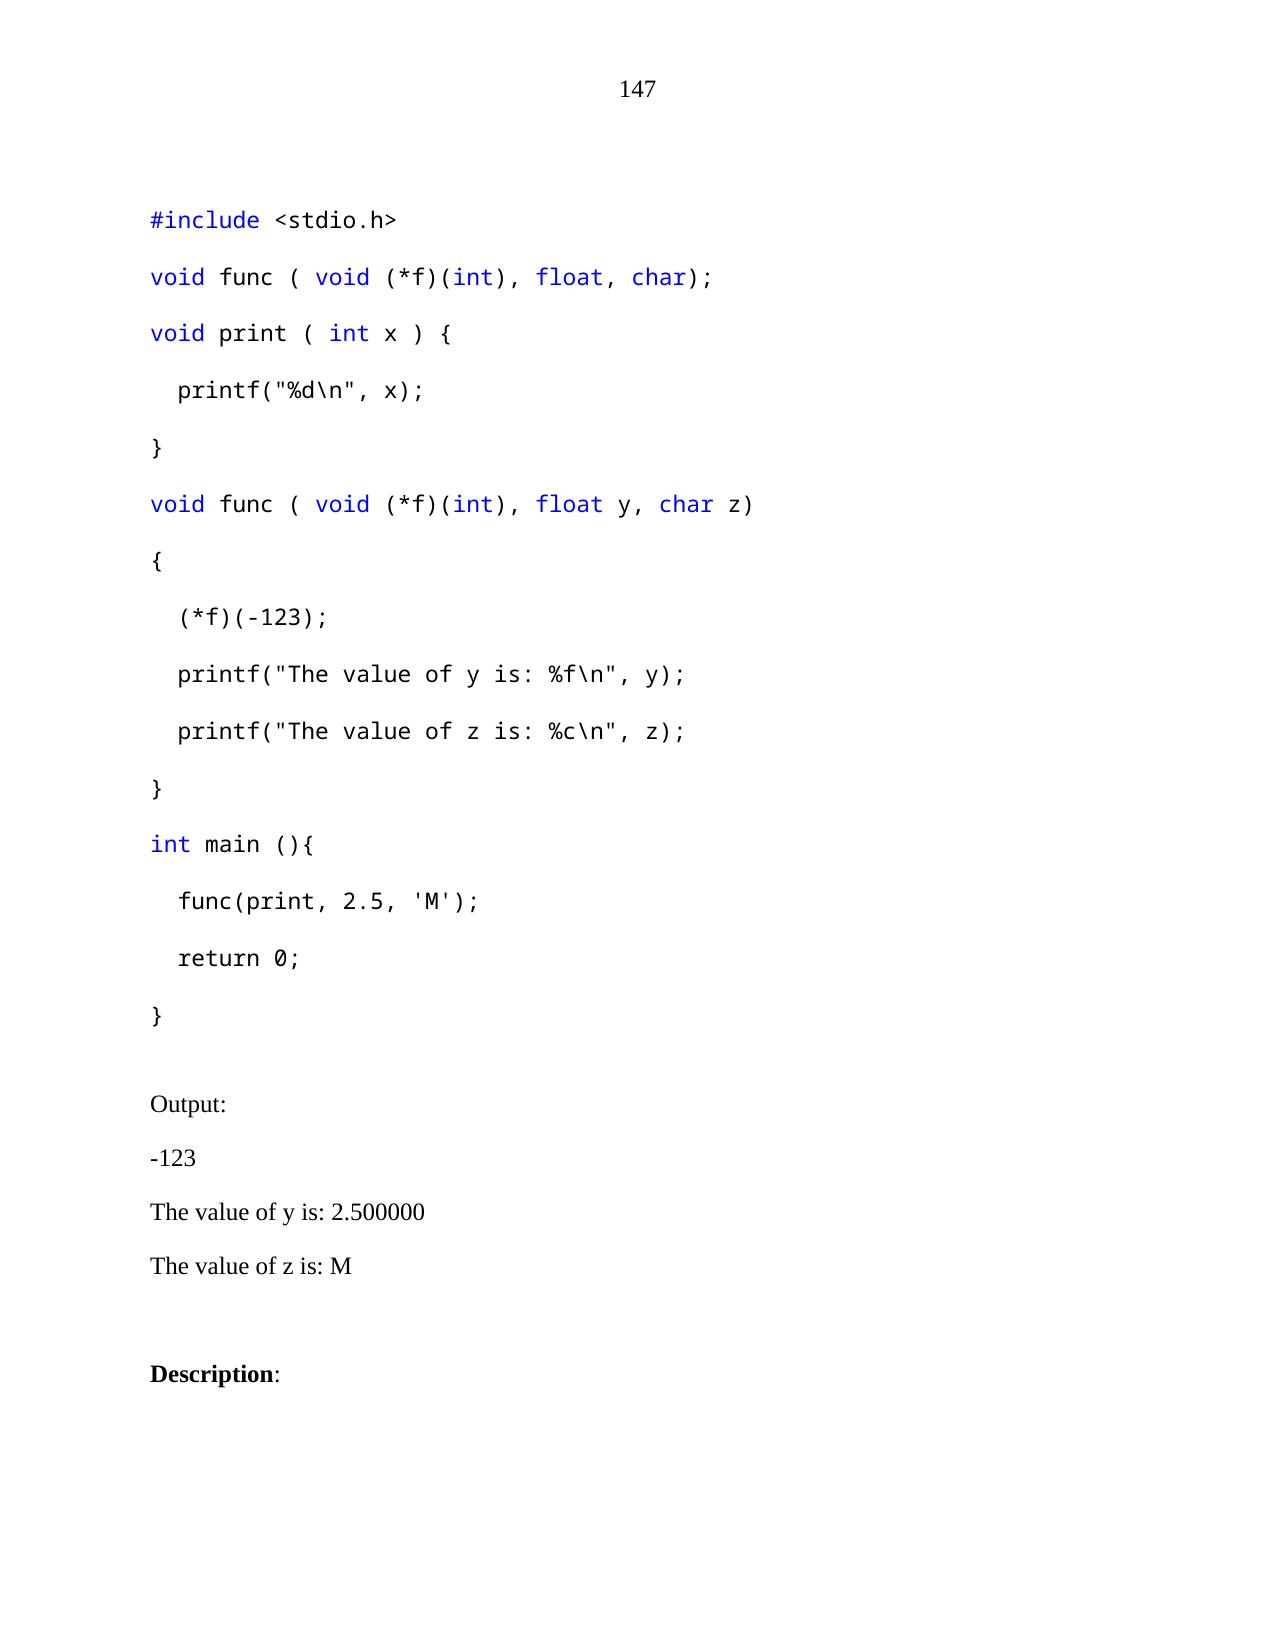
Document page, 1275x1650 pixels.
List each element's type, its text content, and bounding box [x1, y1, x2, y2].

text } [150, 772, 1125, 803]
text void func ( void (*f)(int), float y, char z) [150, 488, 1125, 519]
text printf("The value of y is: %f\n", y); [150, 658, 1125, 689]
text -123 [150, 1143, 1125, 1172]
text { [150, 544, 1125, 576]
text } [150, 431, 1125, 462]
text printf("The value of z is: %c\n", z); [150, 715, 1125, 746]
text } [150, 999, 1125, 1030]
text int main (){ [150, 828, 1125, 859]
text #include <stdio.h> [150, 204, 1125, 235]
text func(print, 2.5, 'M'); [150, 885, 1125, 916]
text printf("%d\n", x); [150, 374, 1125, 405]
text Output: [150, 1089, 1125, 1118]
text The value of z is: M [150, 1251, 1125, 1280]
text The value of y is: 2.500000 [150, 1197, 1125, 1226]
text (*f)(-123); [150, 601, 1125, 632]
text void func ( void (*f)(int), float, char); [150, 261, 1125, 292]
text Description: [150, 1359, 1125, 1387]
text void print ( int x ) { [150, 317, 1125, 349]
text return 0; [150, 942, 1125, 973]
